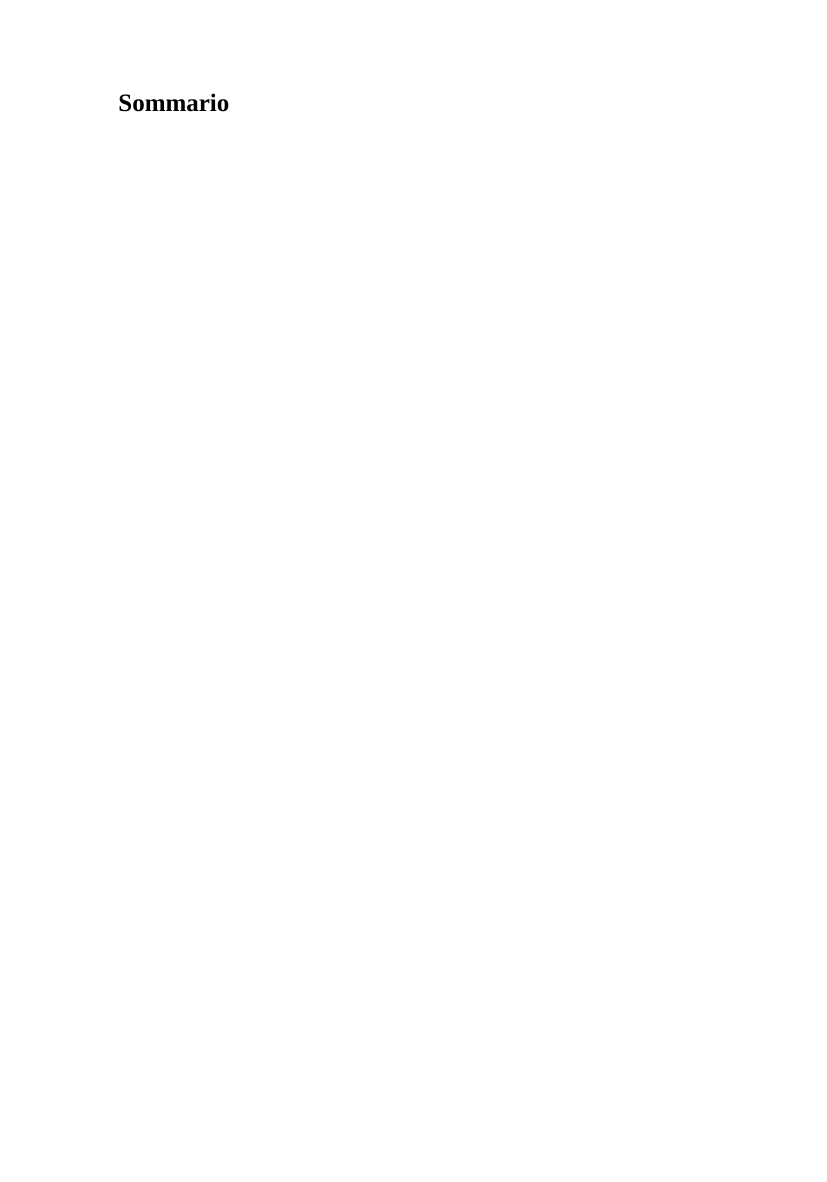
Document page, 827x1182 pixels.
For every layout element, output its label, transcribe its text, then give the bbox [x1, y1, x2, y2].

subtitle Sommario [88, 88, 738, 117]
